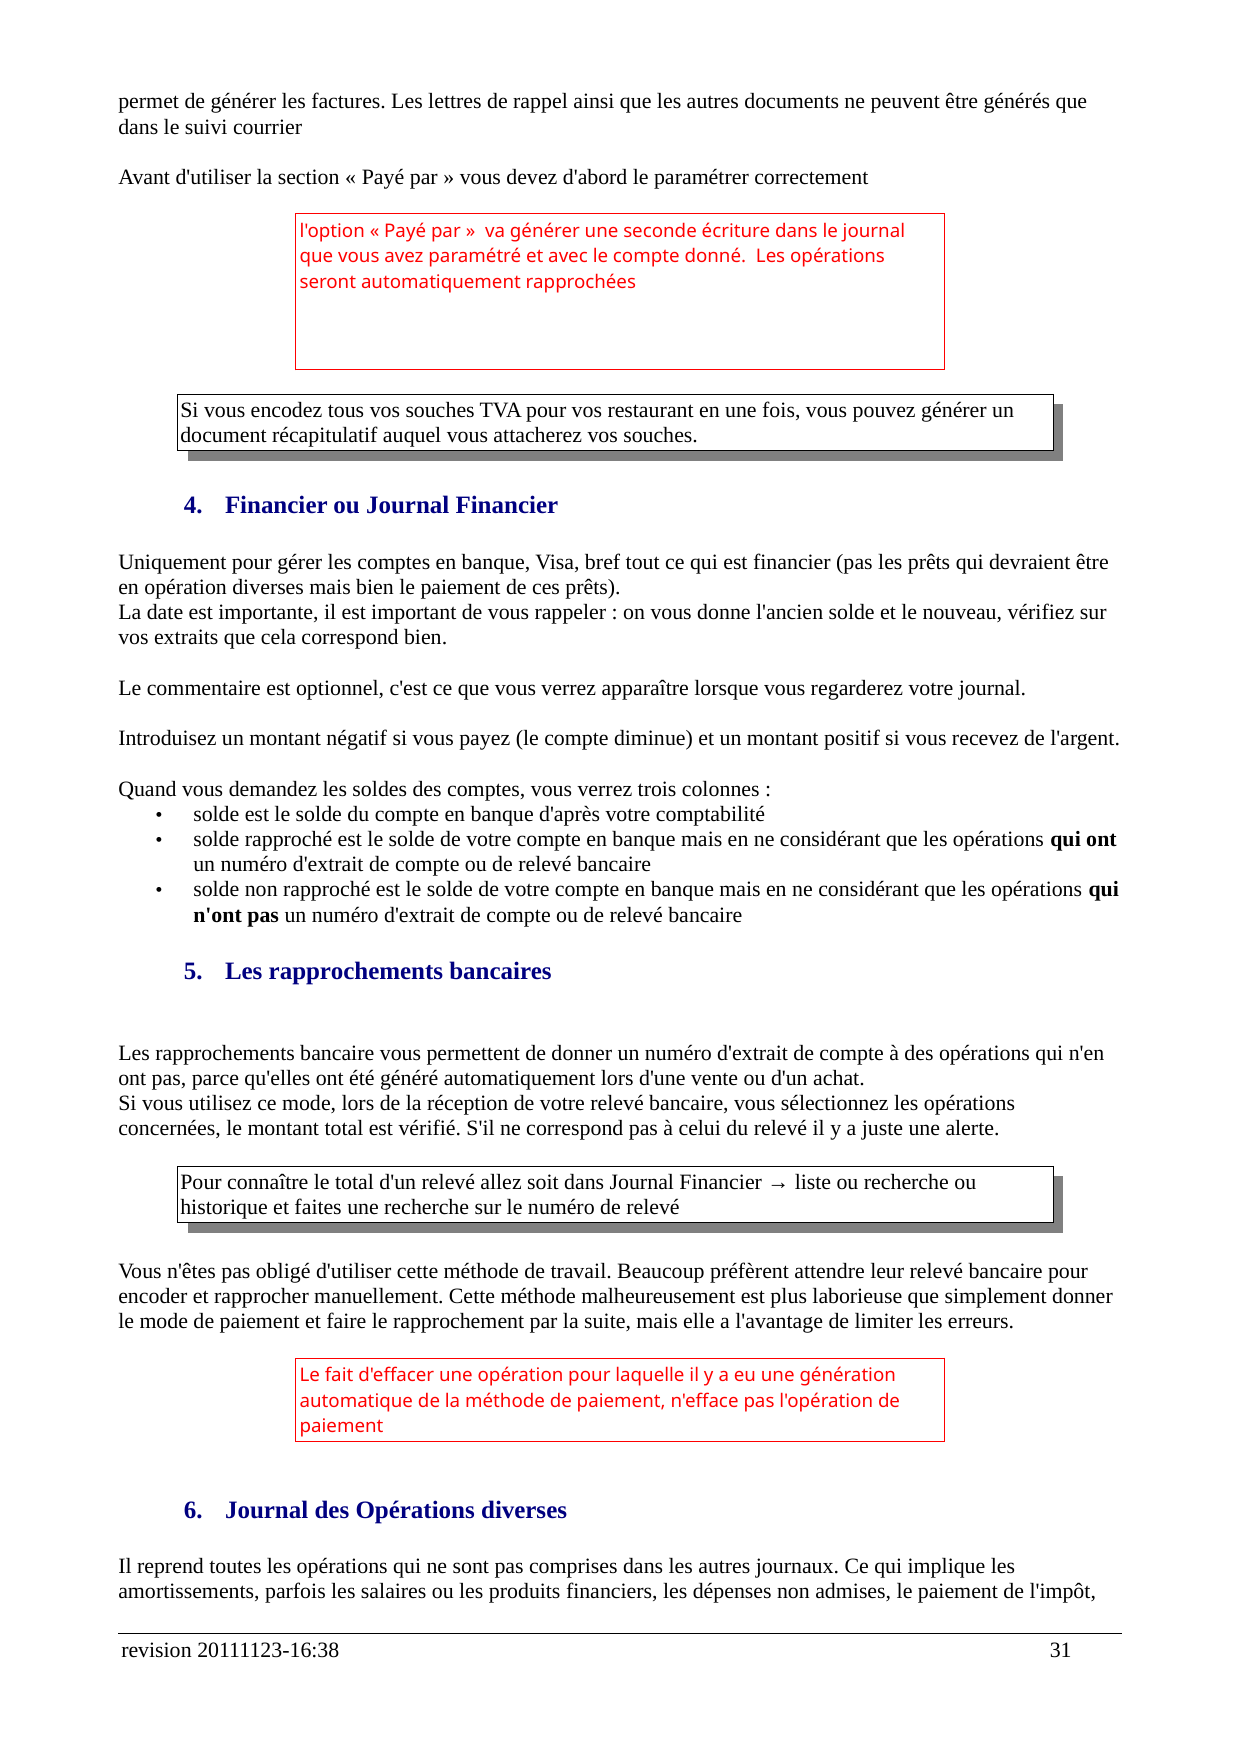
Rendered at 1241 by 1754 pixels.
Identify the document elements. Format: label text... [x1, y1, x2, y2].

list solde est le solde du compte en banque d'après votre comptabilité [156, 801, 1122, 826]
list solde rapproché est le solde de votre compte en banque mais en ne considérant que les opérations qui ont un numéro d'extrait de compte ou de relevé bancaire [156, 826, 1122, 876]
list solde non rapproché est le solde de votre compte en banque mais en ne considérant que les opérations qui n'ont pas un numéro d'extrait de compte ou de relevé bancaire [156, 876, 1122, 927]
text Quand vous demandez les soldes des comptes, vous verrez trois colonnes : [118, 776, 1122, 801]
text Les rapprochements bancaire vous permettent de donner un numéro d'extrait de compte à des opérations qui n'en ont pas, parce qu'elles ont été généré automatiquement lors d'une vente ou d'un achat. [118, 1040, 1122, 1090]
subtitle Les rapprochements bancaires [177, 956, 1122, 985]
text Il reprend toutes les opérations qui ne sont pas comprises dans les autres journaux. Ce qui implique les amortissements, parfois les salaires ou les produits financiers, les dépenses non admises, le paiement de l'impôt, [118, 1553, 1122, 1604]
text l'option « Payé par » va générer une seconde écriture dans le journal que vous avez paramétré et avec le compte donné. Les opérations seront automatiquement rapprochées [296, 214, 944, 293]
subtitle Journal des Opérations diverses [177, 1495, 1122, 1524]
text Avant d'utiliser la section « Payé par » vous devez d'abord le paramétrer correctement [118, 164, 1122, 189]
text permet de générer les factures. Les lettres de rappel ainsi que les autres documents ne peuvent être générés que dans le suivi courrier [118, 88, 1122, 139]
text Le commentaire est optionnel, c'est ce que vous verrez apparaître lorsque vous regarderez votre journal. [118, 675, 1122, 700]
text Si vous utilisez ce mode, lors de la réception de votre relevé bancaire, vous sélectionnez les opérations concernées, le montant total est vérifié. S'il ne correspond pas à celui du relevé il y a juste une alerte. [118, 1090, 1122, 1141]
text Vous n'êtes pas obligé d'utiliser cette méthode de travail. Beaucoup préfèrent attendre leur relevé bancaire pour encoder et rapprocher manuellement. Cette méthode malheureusement est plus laborieuse que simplement donner le mode de paiement et faire le rapprochement par la suite, mais elle a l'avantage de limiter les erreurs. [118, 1258, 1122, 1334]
subtitle Financier ou Journal Financier [177, 491, 1122, 519]
text Si vous encodez tous vos souches TVA pour vos restaurant en une fois, vous pouvez générer un document récapitulatif auquel vous attacherez vos souches. [178, 395, 1052, 450]
text Le fait d'effacer une opération pour laquelle il y a eu une génération automatique de la méthode de paiement, n'efface pas l'opération de paiement [296, 1359, 944, 1441]
text Uniquement pour gérer les comptes en banque, Visa, bref tout ce qui est financier (pas les prêts qui devraient être en opération diverses mais bien le paiement de ces prêts). [118, 549, 1122, 599]
text La date est importante, il est important de vous rappeler : on vous donne l'ancien solde et le nouveau, vérifiez sur vos extraits que cela correspond bien. [118, 599, 1122, 649]
text Pour connaître le total d'un relevé allez soit dans Journal Financier → liste ou recherche ou historique et faites une recherche sur le numéro de relevé [178, 1167, 1052, 1222]
text Introduisez un montant négatif si vous payez (le compte diminue) et un montant positif si vous recevez de l'argent. [118, 725, 1122, 750]
